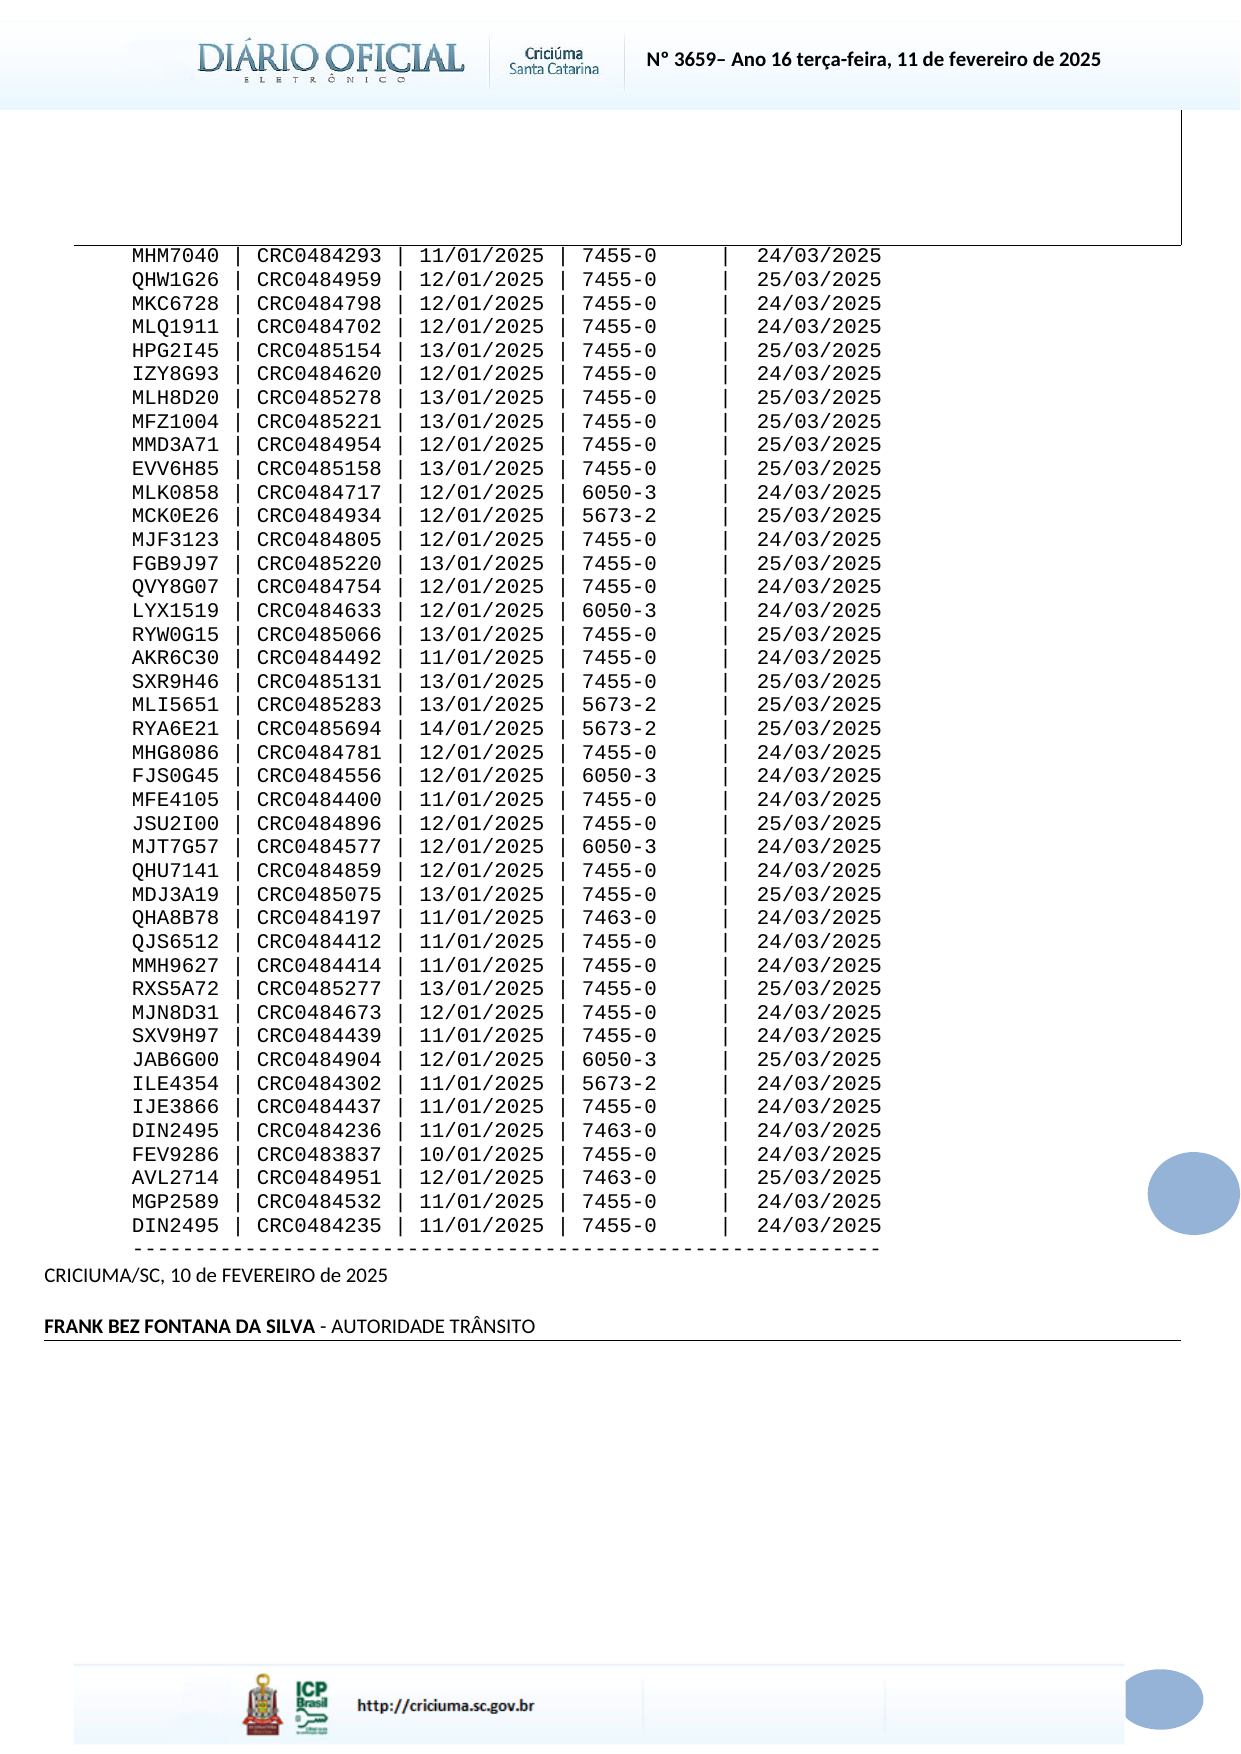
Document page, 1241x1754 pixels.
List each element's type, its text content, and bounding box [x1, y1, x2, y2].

text DIN2495 | CRC0484235 | 11/01/2025 | 7455-0 | 24/03/2025 [44, 1215, 1181, 1238]
text AKR6C30 | CRC0484492 | 11/01/2025 | 7455-0 | 24/03/2025 [44, 647, 1181, 671]
text JSU2I00 | CRC0484896 | 12/01/2025 | 7455-0 | 25/03/2025 [44, 813, 1181, 836]
text MJF3123 | CRC0484805 | 12/01/2025 | 7455-0 | 24/03/2025 [44, 529, 1181, 553]
text MLQ1911 | CRC0484702 | 12/01/2025 | 7455-0 | 24/03/2025 [44, 316, 1181, 340]
text FRANK BEZ FONTANA DA SILVA - AUTORIDADE TRÂNSITO [44, 1313, 1181, 1340]
text MJN8D31 | CRC0484673 | 12/01/2025 | 7455-0 | 24/03/2025 [44, 1002, 1181, 1026]
text ILE4354 | CRC0484302 | 11/01/2025 | 5673-2 | 24/03/2025 [44, 1073, 1181, 1096]
text MDJ3A19 | CRC0485075 | 13/01/2025 | 7455-0 | 25/03/2025 [44, 884, 1181, 907]
text HPG2I45 | CRC0485154 | 13/01/2025 | 7455-0 | 25/03/2025 [44, 340, 1181, 363]
text MMH9627 | CRC0484414 | 11/01/2025 | 7455-0 | 24/03/2025 [44, 954, 1181, 978]
text JAB6G00 | CRC0484904 | 12/01/2025 | 6050-3 | 25/03/2025 [44, 1049, 1181, 1073]
text RYA6E21 | CRC0485694 | 14/01/2025 | 5673-2 | 25/03/2025 [44, 718, 1181, 742]
text QHW1G26 | CRC0484959 | 12/01/2025 | 7455-0 | 25/03/2025 [44, 269, 1181, 292]
text RYW0G15 | CRC0485066 | 13/01/2025 | 7455-0 | 25/03/2025 [44, 623, 1181, 647]
text EVV6H85 | CRC0485158 | 13/01/2025 | 7455-0 | 25/03/2025 [44, 458, 1181, 482]
text IJE3866 | CRC0484437 | 11/01/2025 | 7455-0 | 24/03/2025 [44, 1096, 1181, 1120]
text DIN2495 | CRC0484236 | 11/01/2025 | 7463-0 | 24/03/2025 [44, 1120, 1181, 1144]
text MHM7040 | CRC0484293 | 11/01/2025 | 7455-0 | 24/03/2025 [44, 245, 1181, 269]
text ------------------------------------------------------------ [44, 1238, 1181, 1262]
text MKC6728 | CRC0484798 | 12/01/2025 | 7455-0 | 24/03/2025 [44, 292, 1181, 316]
text MCK0E26 | CRC0484934 | 12/01/2025 | 5673-2 | 25/03/2025 [44, 505, 1181, 529]
text QVY8G07 | CRC0484754 | 12/01/2025 | 7455-0 | 24/03/2025 [44, 576, 1181, 600]
text RXS5A72 | CRC0485277 | 13/01/2025 | 7455-0 | 25/03/2025 [44, 978, 1181, 1002]
text FJS0G45 | CRC0484556 | 12/01/2025 | 6050-3 | 24/03/2025 [44, 765, 1181, 789]
text MLK0858 | CRC0484717 | 12/01/2025 | 6050-3 | 24/03/2025 [44, 482, 1181, 505]
text MJT7G57 | CRC0484577 | 12/01/2025 | 6050-3 | 24/03/2025 [44, 836, 1181, 860]
text MMD3A71 | CRC0484954 | 12/01/2025 | 7455-0 | 25/03/2025 [44, 434, 1181, 458]
text LYX1519 | CRC0484633 | 12/01/2025 | 6050-3 | 24/03/2025 [44, 600, 1181, 623]
text SXR9H46 | CRC0485131 | 13/01/2025 | 7455-0 | 25/03/2025 [44, 671, 1181, 694]
text MHG8086 | CRC0484781 | 12/01/2025 | 7455-0 | 24/03/2025 [44, 742, 1181, 765]
text QHU7141 | CRC0484859 | 12/01/2025 | 7455-0 | 24/03/2025 [44, 860, 1181, 884]
text IZY8G93 | CRC0484620 | 12/01/2025 | 7455-0 | 24/03/2025 [44, 363, 1181, 387]
text MLI5651 | CRC0485283 | 13/01/2025 | 5673-2 | 25/03/2025 [44, 694, 1181, 718]
text MGP2589 | CRC0484532 | 11/01/2025 | 7455-0 | 24/03/2025 [44, 1191, 1153, 1215]
text FEV9286 | CRC0483837 | 10/01/2025 | 7455-0 | 24/03/2025 [44, 1144, 1181, 1167]
text FGB9J97 | CRC0485220 | 13/01/2025 | 7455-0 | 25/03/2025 [44, 553, 1181, 576]
text SXV9H97 | CRC0484439 | 11/01/2025 | 7455-0 | 24/03/2025 [44, 1026, 1181, 1049]
text CRICIUMA/SC, 10 de FEVEREIRO de 2025 [44, 1262, 1181, 1287]
text AVL2714 | CRC0484951 | 12/01/2025 | 7463-0 | 25/03/2025 [44, 1167, 1157, 1191]
text MFZ1004 | CRC0485221 | 13/01/2025 | 7455-0 | 25/03/2025 [44, 411, 1181, 434]
text QJS6512 | CRC0484412 | 11/01/2025 | 7455-0 | 24/03/2025 [44, 931, 1181, 954]
text MFE4105 | CRC0484400 | 11/01/2025 | 7455-0 | 24/03/2025 [44, 789, 1181, 813]
text MLH8D20 | CRC0485278 | 13/01/2025 | 7455-0 | 25/03/2025 [44, 387, 1181, 411]
text QHA8B78 | CRC0484197 | 11/01/2025 | 7463-0 | 24/03/2025 [44, 907, 1181, 931]
